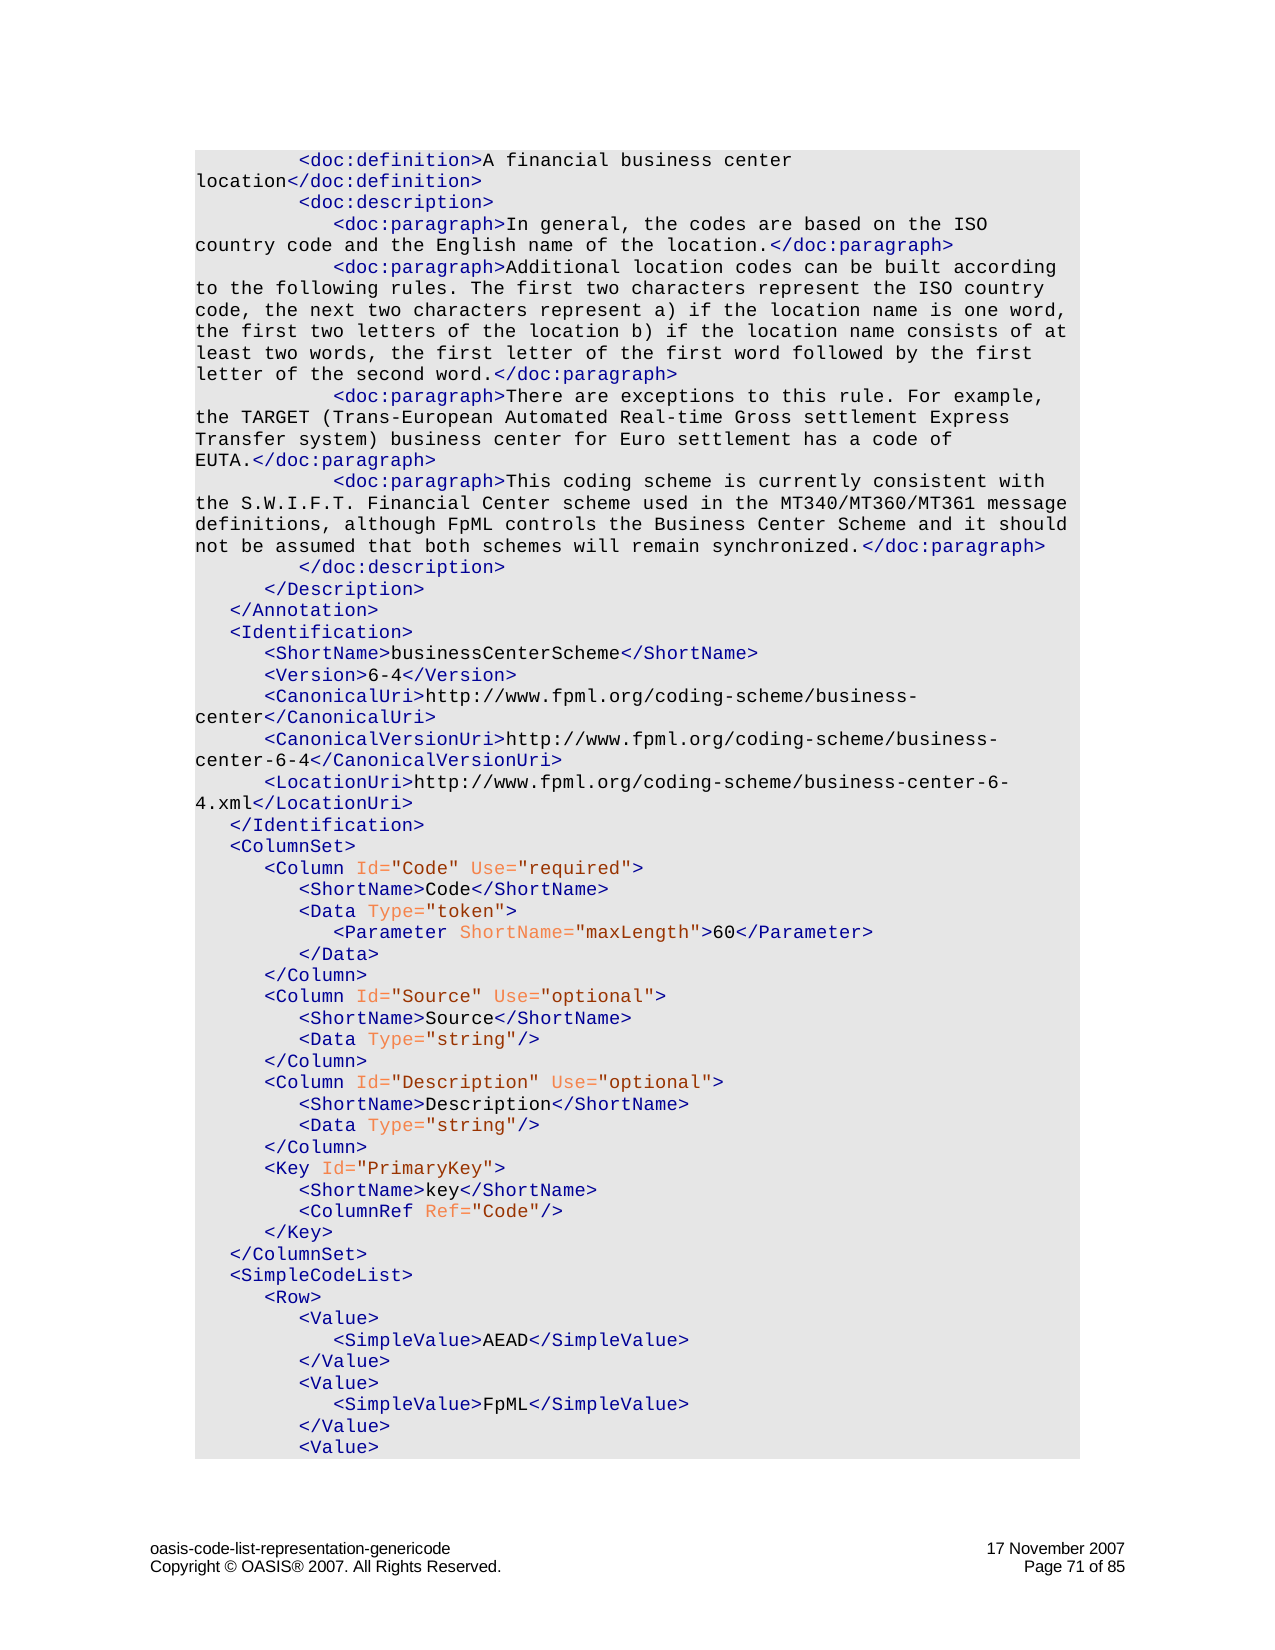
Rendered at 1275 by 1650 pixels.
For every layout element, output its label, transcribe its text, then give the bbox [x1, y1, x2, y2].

text <CanonicalUri>http://www.fpml.org/coding-scheme/business-center</CanonicalUri> [195, 686, 1080, 729]
text <ShortName>Source</ShortName> [195, 1008, 1080, 1030]
text </Annotation> [195, 601, 1080, 622]
text <LocationUri>http://www.fpml.org/coding-scheme/business-center-6-4.xml</LocationUri> [195, 772, 1080, 815]
text </doc:description> [195, 558, 1080, 579]
text </Column> [195, 965, 1080, 987]
text <CanonicalVersionUri>http://www.fpml.org/coding-scheme/business-center-6-4</CanonicalVersionUri> [195, 729, 1080, 772]
text <doc:paragraph>This coding scheme is currently consistent with the S.W.I.F.T. Financial Center scheme used in the MT340/MT360/MT361 message definitions, although FpML controls the Business Center Scheme and it should not be assumed that both schemes will remain synchronized.</doc:paragraph> [195, 472, 1080, 558]
text <Version>6-4</Version> [195, 665, 1080, 686]
text </ColumnSet> [195, 1244, 1080, 1266]
text </Column> [195, 1137, 1080, 1158]
text <Value> [195, 1373, 1080, 1394]
text <Data Type="string"/> [195, 1030, 1080, 1051]
text <SimpleCodeList> [195, 1266, 1080, 1287]
text <Value> [195, 1309, 1080, 1330]
text <ColumnSet> [195, 837, 1080, 858]
text <doc:paragraph>There are exceptions to this rule. For example, the TARGET (Trans-European Automated Real-time Gross settlement Express Transfer system) business center for Euro settlement has a code of EUTA.</doc:paragraph> [195, 386, 1080, 472]
text <doc:description> [195, 193, 1080, 214]
text <Identification> [195, 622, 1080, 643]
text </Key> [195, 1223, 1080, 1244]
text <Column Id="Code" Use="required"> [195, 858, 1080, 879]
text <Data Type="token"> [195, 901, 1080, 922]
text <ShortName>businessCenterScheme</ShortName> [195, 643, 1080, 665]
text </Identification> [195, 815, 1080, 837]
text <Data Type="string"/> [195, 1116, 1080, 1137]
text <ShortName>Code</ShortName> [195, 879, 1080, 901]
text <SimpleValue>AEAD</SimpleValue> [195, 1330, 1080, 1352]
text <Column Id="Source" Use="optional"> [195, 987, 1080, 1008]
text <ShortName>Description</ShortName> [195, 1094, 1080, 1116]
text <ColumnRef Ref="Code"/> [195, 1201, 1080, 1223]
text </Description> [195, 579, 1080, 601]
text <SimpleValue>FpML</SimpleValue> [195, 1394, 1080, 1416]
text <Key Id="PrimaryKey"> [195, 1158, 1080, 1180]
text </Value> [195, 1416, 1080, 1437]
text <doc:paragraph>In general, the codes are based on the ISO country code and the English name of the location.</doc:paragraph> [195, 214, 1080, 257]
text <Parameter ShortName="maxLength">60</Parameter> [195, 922, 1080, 944]
text <doc:paragraph>Additional location codes can be built according to the following rules. The first two characters represent the ISO country code, the next two characters represent a) if the location name is one word, the first two letters of the location b) if the location name consists of at least two words, the first letter of the first word followed by the first letter of the second word.</doc:paragraph> [195, 257, 1080, 386]
text <Column Id="Description" Use="optional"> [195, 1073, 1080, 1094]
text <Value> [195, 1437, 1080, 1459]
text </Column> [195, 1051, 1080, 1073]
text <ShortName>key</ShortName> [195, 1180, 1080, 1201]
text <doc:definition>A financial business center location</doc:definition> [195, 150, 1080, 193]
text <Row> [195, 1287, 1080, 1309]
text </Value> [195, 1352, 1080, 1373]
text </Data> [195, 944, 1080, 965]
